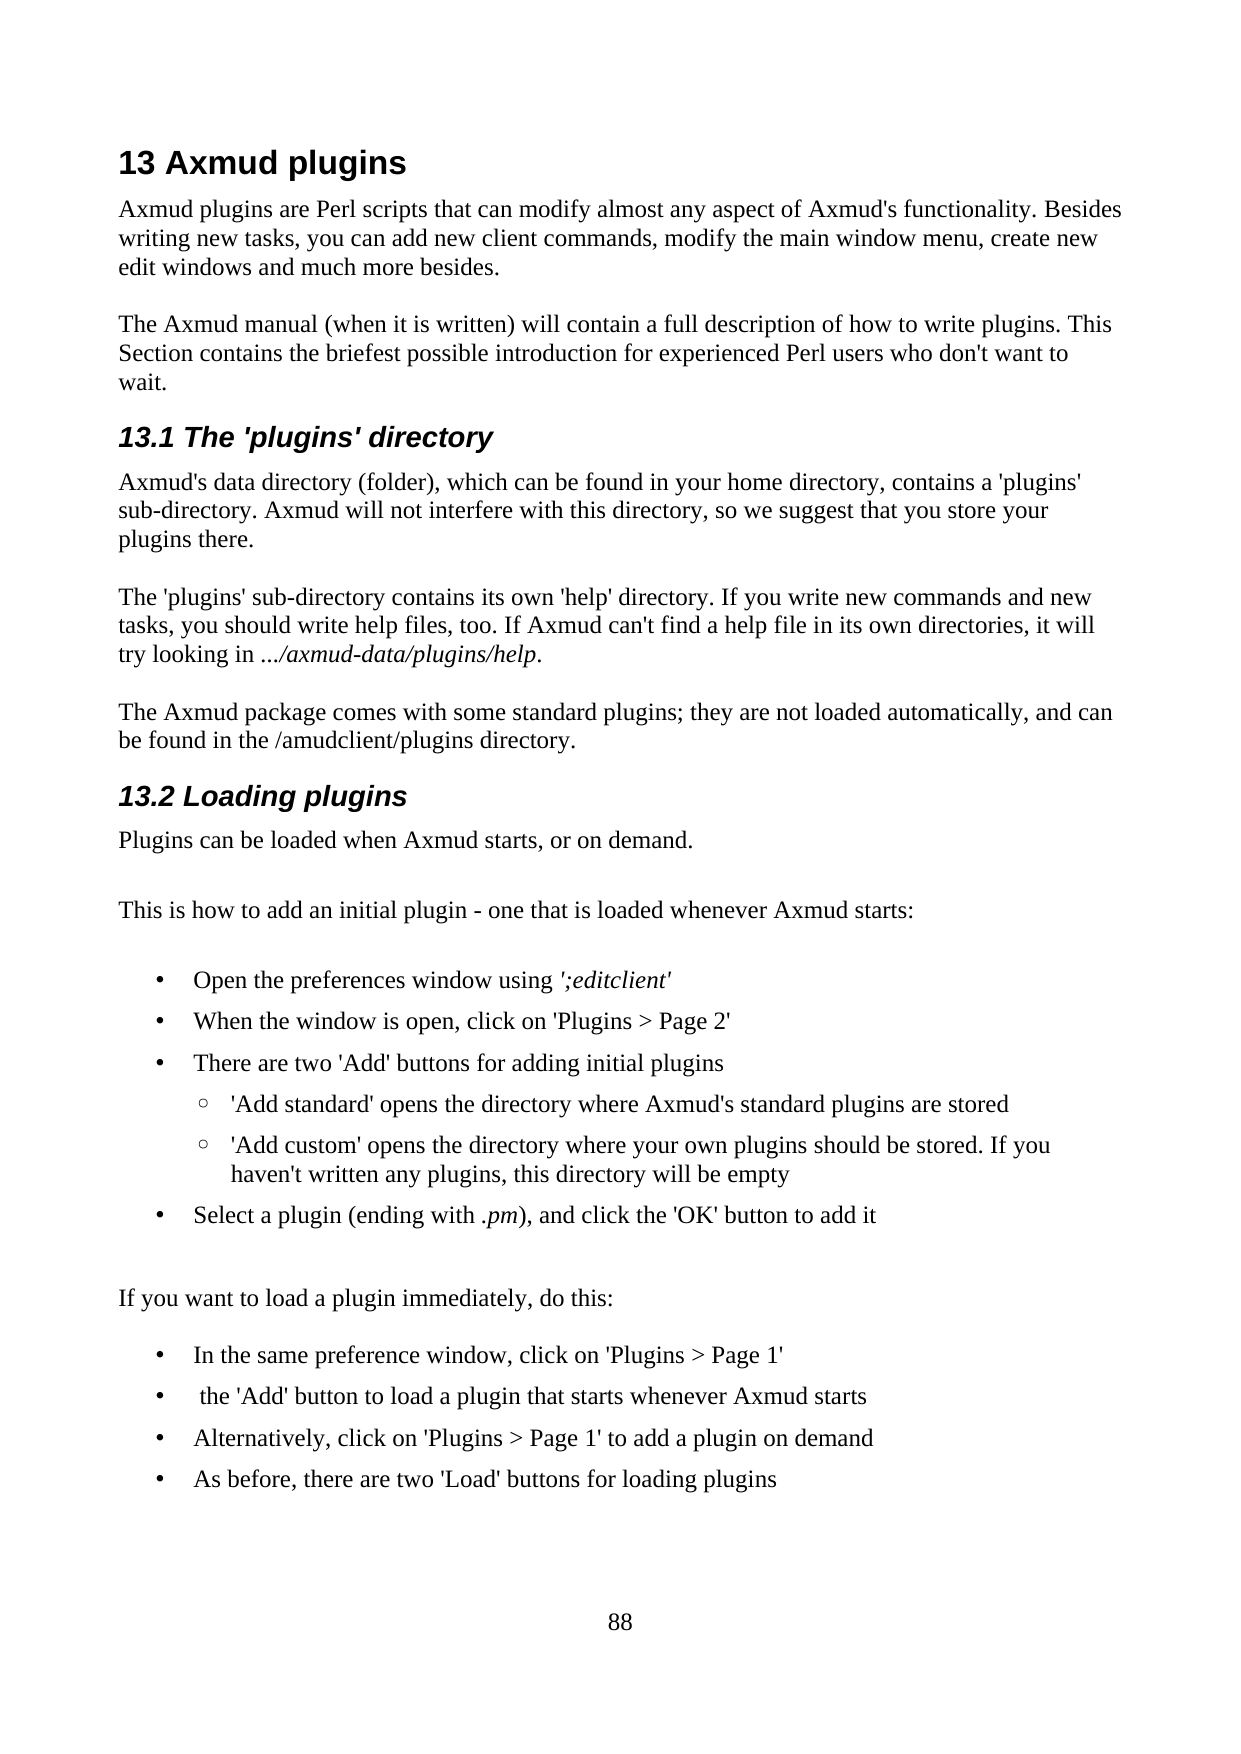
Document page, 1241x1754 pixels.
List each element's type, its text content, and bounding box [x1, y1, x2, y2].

list There are two 'Add' buttons for adding initial plugins [156, 1048, 1122, 1076]
list When the window is open, click on 'Plugins > Page 2' [156, 1006, 1122, 1035]
text If you want to load a plugin immediately, do this: [118, 1283, 1122, 1311]
list Alternatively, click on 'Plugins > Page 1' to add a plugin on demand [156, 1423, 1122, 1451]
list Open the preferences window using ';editclient' [156, 965, 1122, 994]
text Axmud plugins are Perl scripts that can modify almost any aspect of Axmud's functionality. Besides writing new tasks, you can add new client commands, modify the main window menu, create new edit windows and much more besides. [118, 194, 1122, 281]
text Plugins can be loaded when Axmud starts, or on demand. [118, 825, 1122, 854]
text The Axmud manual (when it is written) will contain a full description of how to write plugins. This Section contains the briefest possible introduction for experienced Perl users who don't want to wait. [118, 309, 1122, 396]
text The 'plugins' sub-directory contains its own 'help' directory. If you write new commands and new tasks, you should write help files, too. If Axmud can't find a help file in its own directories, it will try looking in .../axmud-data/plugins/help. [118, 582, 1122, 668]
text The Axmud package comes with some standard plugins; they are not loaded automatically, and can be found in the /amudclient/plugins directory. [118, 697, 1122, 754]
list 'Add custom' opens the directory where your own plugins should be stored. If you haven't written any plugins, this directory will be empty [193, 1130, 1122, 1188]
subtitle 13.1 The 'plugins' directory [118, 421, 1122, 454]
list 'Add standard' opens the directory where Axmud's standard plugins are stored [193, 1089, 1122, 1118]
list In the same preference window, click on 'Plugins > Page 1' [156, 1340, 1122, 1369]
list the 'Add' button to load a plugin that starts whenever Axmud starts [156, 1381, 1122, 1410]
list Select a plugin (ending with .pm), and click the 'OK' button to add it [156, 1200, 1122, 1229]
text This is how to add an initial plugin - one that is loaded whenever Axmud starts: [118, 895, 1122, 924]
text Axmud's data directory (folder), which can be found in your home directory, contains a 'plugins' sub-directory. Axmud will not interfere with this directory, so we suggest that you store your plugins there. [118, 467, 1122, 553]
subtitle 13.2 Loading plugins [118, 779, 1122, 813]
list As before, there are two 'Load' buttons for loading plugins [156, 1464, 1122, 1493]
subtitle 13 Axmud plugins [118, 143, 1122, 182]
